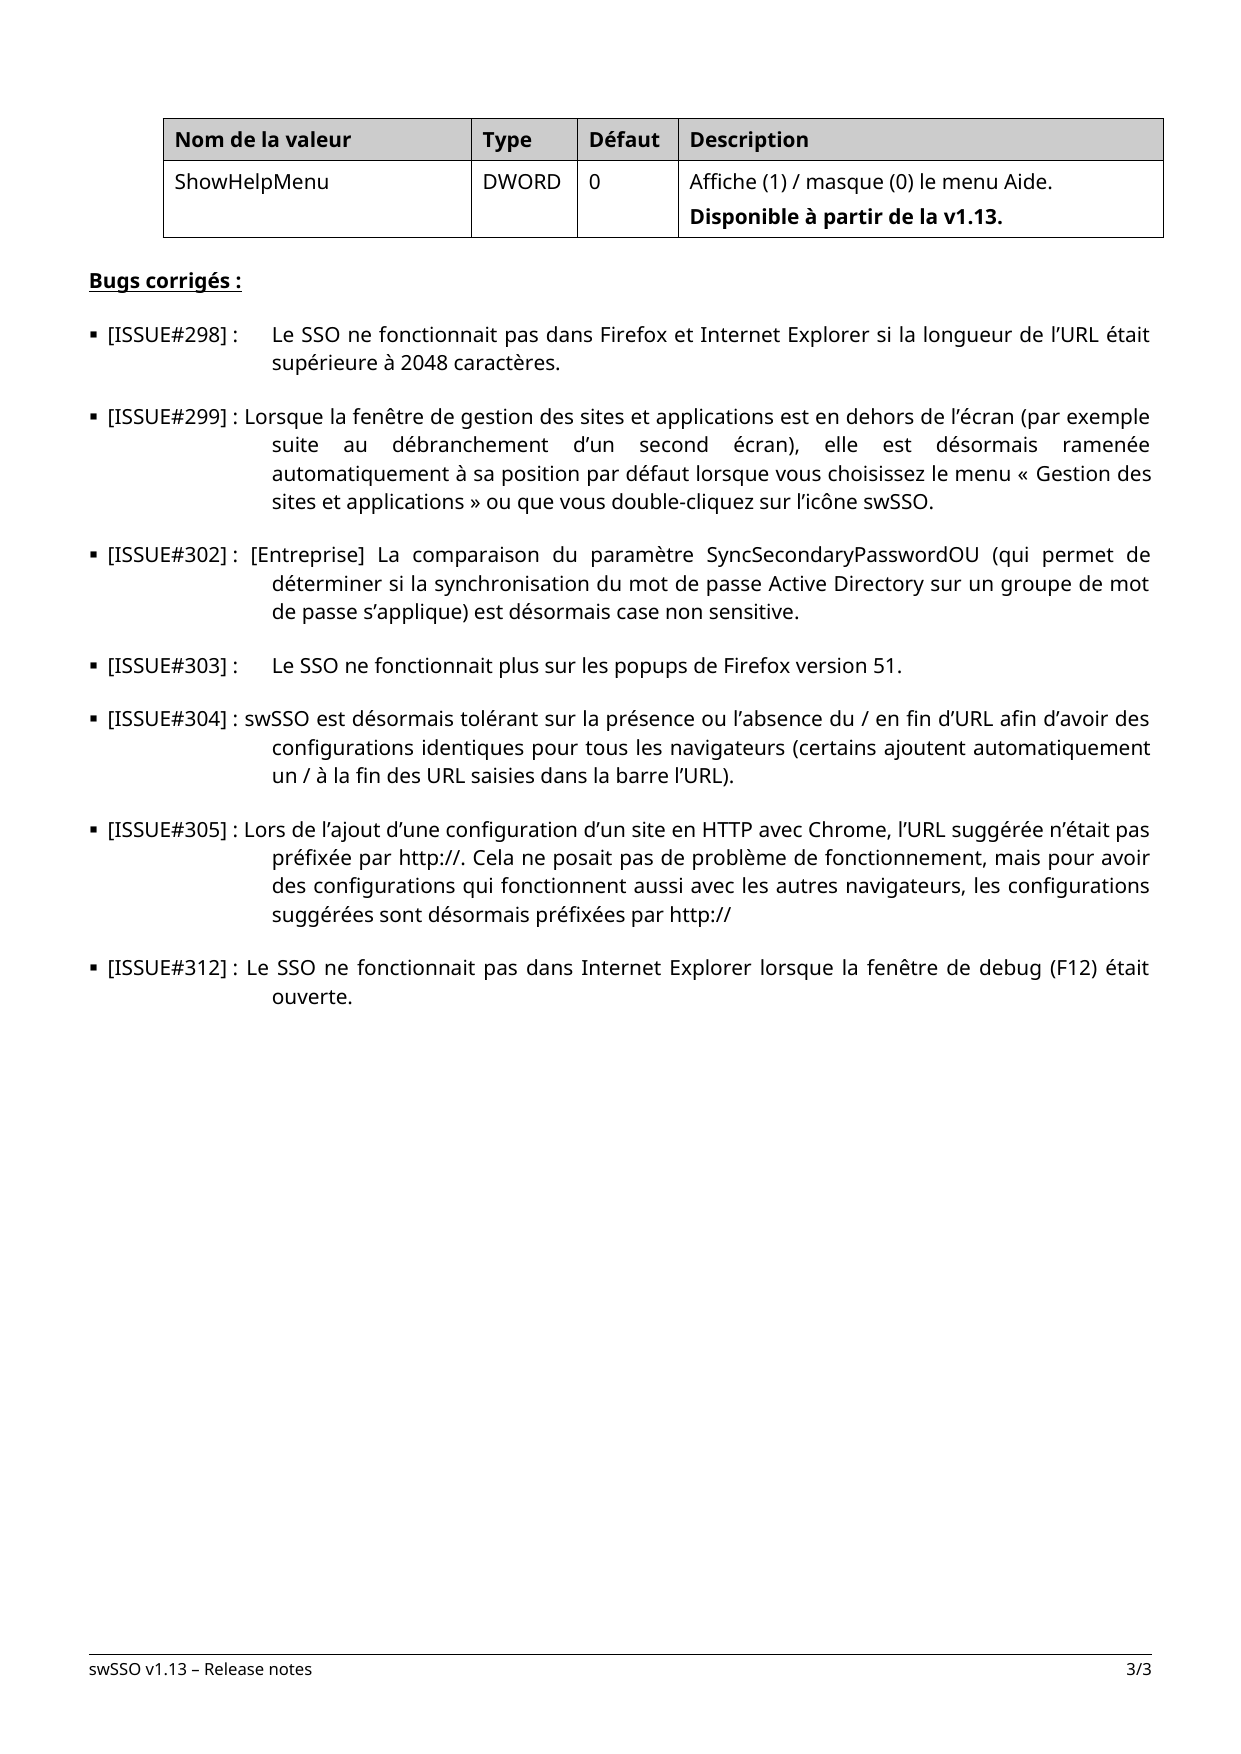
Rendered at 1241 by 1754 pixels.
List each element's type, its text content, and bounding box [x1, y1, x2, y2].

list [ISSUE#302] : [Entreprise] La comparaison du paramètre SyncSecondaryPasswordOU (qui permet de déterminer si la synchronisation du mot de passe Active Directory sur un groupe de mot de passe s’applique) est désormais case non sensitive. [89, 541, 1152, 626]
table_cell Affiche (1) / masque (0) le menu Aide. Disponible à partir de la v1.13. [679, 161, 1163, 237]
table_header Type [472, 119, 577, 160]
list [ISSUE#298] : Le SSO ne fonctionnait pas dans Firefox et Internet Explorer si la longueur de l’URL était supérieure à 2048 caractères. [89, 320, 1152, 377]
table_header Nom de la valeur [164, 119, 471, 160]
list [ISSUE#304] : swSSO est désormais tolérant sur la présence ou l’absence du / en fin d’URL afin d’avoir des configurations identiques pour tous les navigateurs (certains ajoutent automatiquement un / à la fin des URL saisies dans la barre l’URL). [89, 704, 1152, 790]
list [ISSUE#299] : Lorsque la fenêtre de gestion des sites et applications est en dehors de l’écran (par exemple suite au débranchement d’un second écran), elle est désormais ramenée automatiquement à sa position par défaut lorsque vous choisissez le menu « Gestion des sites et applications » ou que vous double-cliquez sur l’icône swSSO. [89, 402, 1152, 516]
list [ISSUE#312] : Le SSO ne fonctionnait pas dans Internet Explorer lorsque la fenêtre de debug (F12) était ouverte. [89, 953, 1152, 1010]
table_cell ShowHelpMenu [164, 161, 471, 237]
list [ISSUE#303] : Le SSO ne fonctionnait plus sur les popups de Firefox version 51. [89, 651, 1152, 679]
text Bugs corrigés : [89, 267, 1152, 295]
table_header Défaut [578, 119, 678, 160]
table_header Description [679, 119, 1163, 160]
table_cell DWORD [472, 161, 577, 237]
list [ISSUE#305] : Lors de l’ajout d’une configuration d’un site en HTTP avec Chrome, l’URL suggérée n’était pas préfixée par http://. Cela ne posait pas de problème de fonctionnement, mais pour avoir des configurations qui fonctionnent aussi avec les autres navigateurs, les configurations suggérées sont désormais préfixées par http:// [89, 815, 1152, 928]
table_cell 0 [578, 161, 678, 237]
